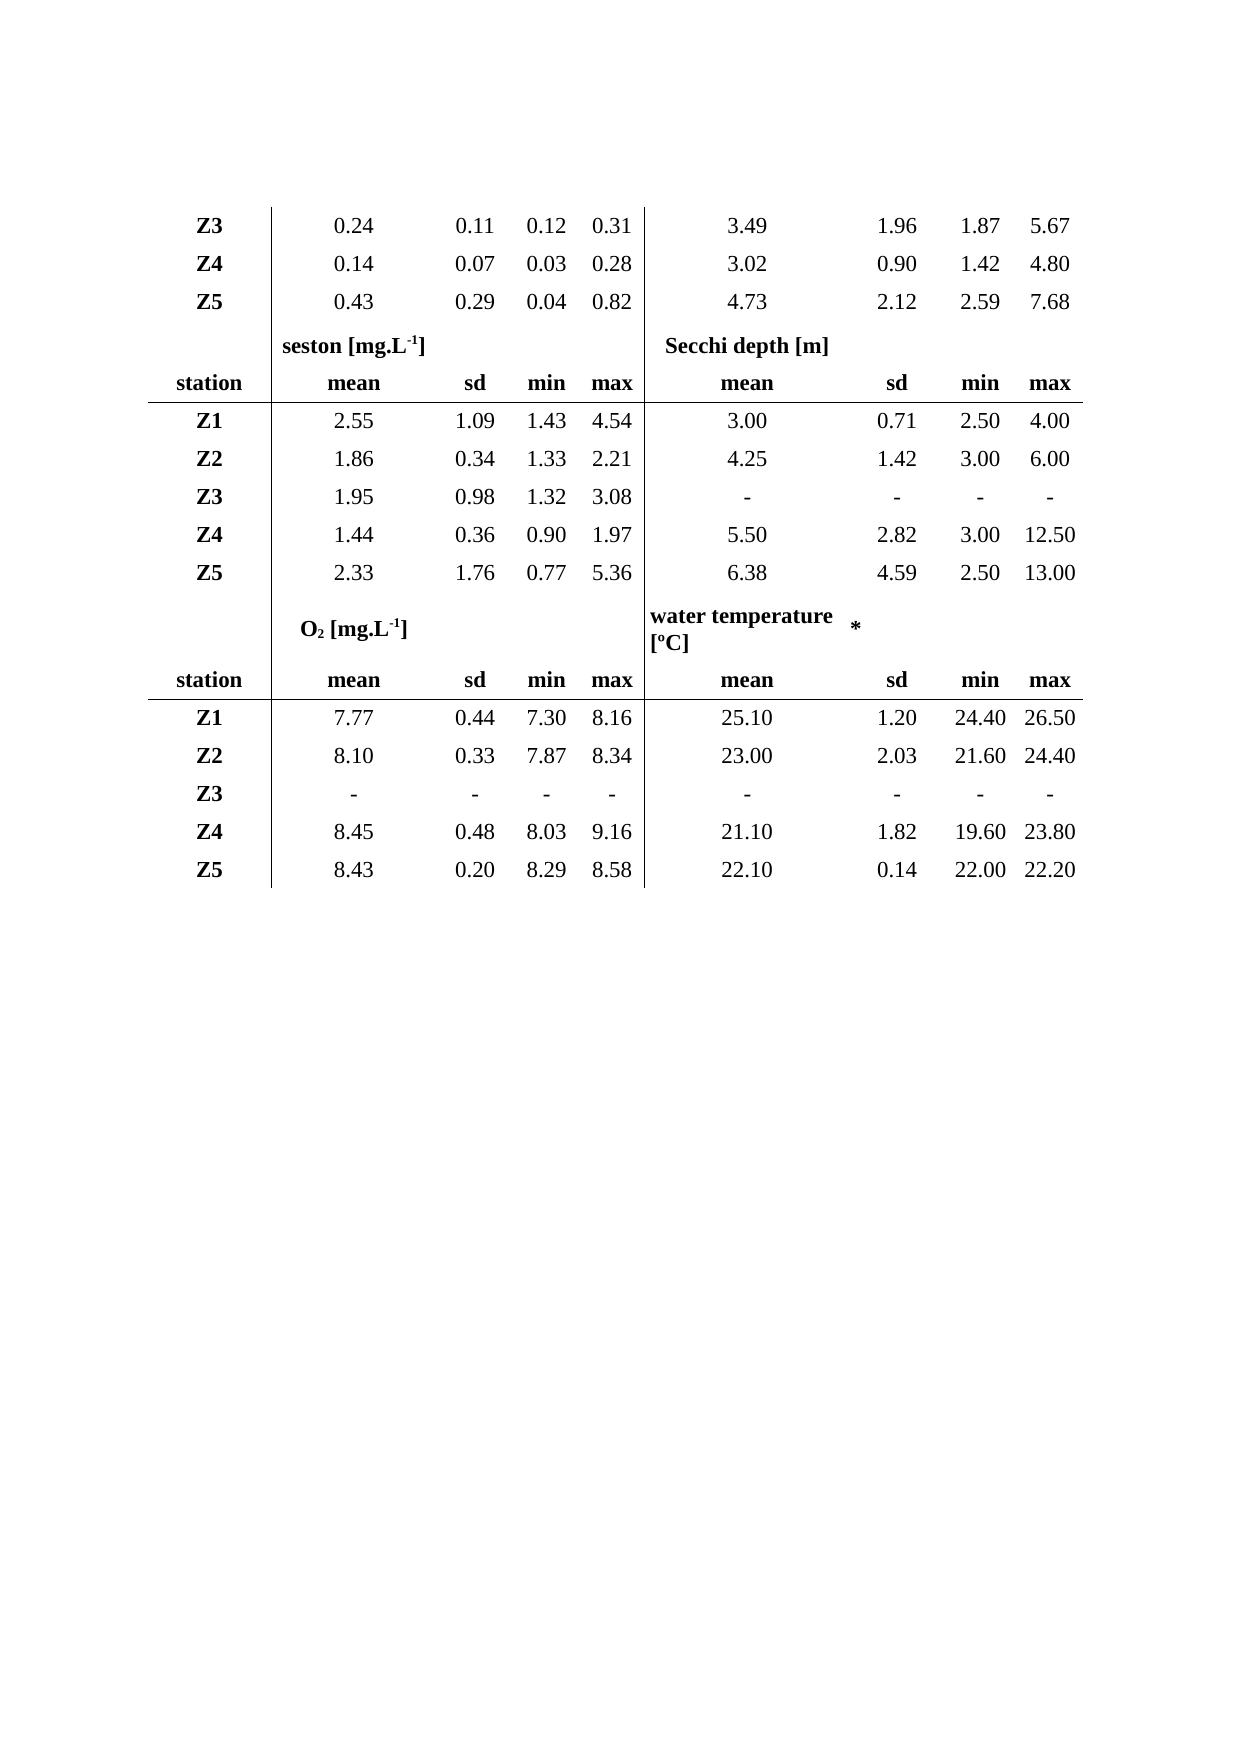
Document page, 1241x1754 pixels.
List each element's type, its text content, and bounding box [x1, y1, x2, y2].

table_cell 2.59 [944, 282, 1017, 320]
table_cell [514, 320, 579, 326]
table_cell 2.50 [944, 553, 1017, 591]
table_cell [148, 326, 271, 364]
table_cell 8.45 [272, 812, 437, 850]
table_cell 1.09 [437, 403, 513, 439]
table_cell 3.00 [944, 515, 1017, 553]
table_cell [580, 326, 644, 364]
table_cell 1.86 [272, 440, 437, 477]
table_cell 0.90 [514, 515, 579, 553]
table_cell 3.02 [645, 244, 850, 282]
table_cell 2.03 [850, 737, 944, 774]
table_cell 1.43 [514, 403, 579, 439]
table_cell 8.10 [272, 737, 437, 774]
table_cell [944, 591, 1017, 597]
table_cell [148, 320, 271, 326]
table_cell [944, 326, 1017, 364]
table_cell 21.10 [645, 812, 850, 850]
table_cell [944, 320, 1017, 326]
table_cell 4.25 [645, 440, 850, 477]
table_cell [514, 326, 579, 364]
table_cell [850, 591, 944, 597]
table_cell 1.20 [850, 700, 944, 737]
table_cell 8.34 [580, 737, 644, 774]
table_cell [850, 320, 944, 326]
table_cell [437, 597, 513, 661]
table_cell 22.10 [645, 850, 850, 888]
table_cell 0.71 [850, 403, 944, 439]
table_cell [272, 591, 437, 597]
table_cell Z3 [148, 207, 271, 244]
table_cell 0.28 [580, 244, 644, 282]
table_cell 24.40 [944, 700, 1017, 737]
table_cell 4.54 [580, 403, 644, 439]
table_cell 0.34 [437, 440, 513, 477]
table_cell max [1017, 364, 1083, 402]
table_cell 5.67 [1017, 207, 1083, 244]
table_cell 0.77 [514, 553, 579, 591]
table_cell [437, 591, 513, 597]
table_cell 0.03 [514, 244, 579, 282]
table_cell [1017, 597, 1083, 661]
table_cell max [580, 364, 644, 402]
table_cell - [850, 477, 944, 515]
table_cell - [1017, 477, 1083, 515]
table_cell 6.00 [1017, 440, 1083, 477]
table_cell 1.87 [944, 207, 1017, 244]
table_cell mean [272, 364, 437, 402]
table_cell 22.20 [1017, 850, 1083, 888]
table_cell [1017, 591, 1083, 597]
table_cell - [437, 774, 513, 812]
table_cell 0.11 [437, 207, 513, 244]
table_cell 1.32 [514, 477, 579, 515]
table_cell 21.60 [944, 737, 1017, 774]
table_cell 2.21 [580, 440, 644, 477]
table_cell seston [mg.L-1] [272, 326, 437, 364]
table_cell Z2 [148, 440, 271, 477]
table_cell 0.24 [272, 207, 437, 244]
table_cell - [514, 774, 579, 812]
table_cell 5.36 [580, 553, 644, 591]
table_cell 0.29 [437, 282, 513, 320]
table_cell [514, 591, 579, 597]
table_cell 1.97 [580, 515, 644, 553]
table_cell 7.30 [514, 700, 579, 737]
table_cell 0.20 [437, 850, 513, 888]
table_cell mean [645, 364, 850, 402]
table_cell min [944, 661, 1017, 699]
table_cell sd [850, 661, 944, 699]
table_cell Z4 [148, 515, 271, 553]
table_cell 2.55 [272, 403, 437, 439]
table_cell 1.44 [272, 515, 437, 553]
table_cell 0.04 [514, 282, 579, 320]
table_cell Z1 [148, 700, 271, 737]
table_cell * [850, 597, 944, 661]
table_cell station [148, 364, 271, 402]
table_cell max [1017, 661, 1083, 699]
table_cell mean [645, 661, 850, 699]
table_cell 2.82 [850, 515, 944, 553]
table_cell [148, 597, 271, 661]
table_cell 1.33 [514, 440, 579, 477]
table_cell 1.96 [850, 207, 944, 244]
table_cell 8.03 [514, 812, 579, 850]
table_cell 7.77 [272, 700, 437, 737]
table_cell Z5 [148, 850, 271, 888]
table_cell mean [272, 661, 437, 699]
table_cell [944, 597, 1017, 661]
table_cell 6.38 [645, 553, 850, 591]
table_cell sd [437, 364, 513, 402]
table_cell 3.49 [645, 207, 850, 244]
table_cell [1017, 326, 1083, 364]
table_cell 4.59 [850, 553, 944, 591]
table_cell [645, 320, 850, 326]
table_cell 1.82 [850, 812, 944, 850]
table_cell Z4 [148, 244, 271, 282]
table_cell 26.50 [1017, 700, 1083, 737]
table_cell 1.76 [437, 553, 513, 591]
table_cell 8.29 [514, 850, 579, 888]
table_cell 0.14 [272, 244, 437, 282]
table_cell O2 [mg.L-1] [272, 597, 437, 661]
table_cell max [580, 661, 644, 699]
table_cell 4.80 [1017, 244, 1083, 282]
table_cell min [514, 661, 579, 699]
table_cell Z5 [148, 282, 271, 320]
table_cell 4.73 [645, 282, 850, 320]
table_cell 0.90 [850, 244, 944, 282]
table_cell Z4 [148, 812, 271, 850]
table_cell 8.43 [272, 850, 437, 888]
table_cell water temperature [ºC] [645, 597, 850, 661]
table_cell 3.08 [580, 477, 644, 515]
table_cell 0.82 [580, 282, 644, 320]
table_cell [148, 591, 271, 597]
table_cell [514, 597, 579, 661]
table_cell 2.12 [850, 282, 944, 320]
table_cell [850, 326, 944, 364]
table_cell station [148, 661, 271, 699]
table_cell 1.42 [850, 440, 944, 477]
table_cell 12.50 [1017, 515, 1083, 553]
table_cell 25.10 [645, 700, 850, 737]
table_cell [437, 320, 513, 326]
table_cell [1017, 320, 1083, 326]
table_cell Secchi depth [m] [645, 326, 850, 364]
table_cell - [645, 774, 850, 812]
table_cell 0.43 [272, 282, 437, 320]
table_cell - [645, 477, 850, 515]
table_cell Z3 [148, 477, 271, 515]
table_cell 13.00 [1017, 553, 1083, 591]
table_cell 24.40 [1017, 737, 1083, 774]
table_cell 3.00 [944, 440, 1017, 477]
table_cell Z2 [148, 737, 271, 774]
table_cell 0.31 [580, 207, 644, 244]
table_cell [580, 591, 644, 597]
table_cell Z5 [148, 553, 271, 591]
table_cell - [1017, 774, 1083, 812]
table_cell 0.12 [514, 207, 579, 244]
table_cell 22.00 [944, 850, 1017, 888]
table_cell 8.16 [580, 700, 644, 737]
table_cell 3.00 [645, 403, 850, 439]
table_cell - [580, 774, 644, 812]
table_cell 1.42 [944, 244, 1017, 282]
table_cell 2.50 [944, 403, 1017, 439]
table_cell - [944, 477, 1017, 515]
table_cell - [850, 774, 944, 812]
table_cell 0.48 [437, 812, 513, 850]
table_cell 2.33 [272, 553, 437, 591]
table_cell 5.50 [645, 515, 850, 553]
table_cell 7.68 [1017, 282, 1083, 320]
table_cell 23.00 [645, 737, 850, 774]
table_cell [437, 326, 513, 364]
table_cell 0.36 [437, 515, 513, 553]
table_cell 0.33 [437, 737, 513, 774]
table_cell Z3 [148, 774, 271, 812]
table_cell - [944, 774, 1017, 812]
table_cell 0.98 [437, 477, 513, 515]
table_cell [645, 591, 850, 597]
table_cell 1.95 [272, 477, 437, 515]
table_cell 19.60 [944, 812, 1017, 850]
table_cell 0.07 [437, 244, 513, 282]
table_cell min [944, 364, 1017, 402]
table_cell 0.14 [850, 850, 944, 888]
table_cell 0.44 [437, 700, 513, 737]
table_cell 23.80 [1017, 812, 1083, 850]
table_cell 8.58 [580, 850, 644, 888]
table_cell sd [437, 661, 513, 699]
table_cell Z1 [148, 403, 271, 439]
table_cell sd [850, 364, 944, 402]
table_cell min [514, 364, 579, 402]
table_cell [580, 597, 644, 661]
table_cell [272, 320, 437, 326]
table_cell [580, 320, 644, 326]
table_cell 4.00 [1017, 403, 1083, 439]
table_cell 9.16 [580, 812, 644, 850]
table_cell 7.87 [514, 737, 579, 774]
table_cell - [272, 774, 437, 812]
